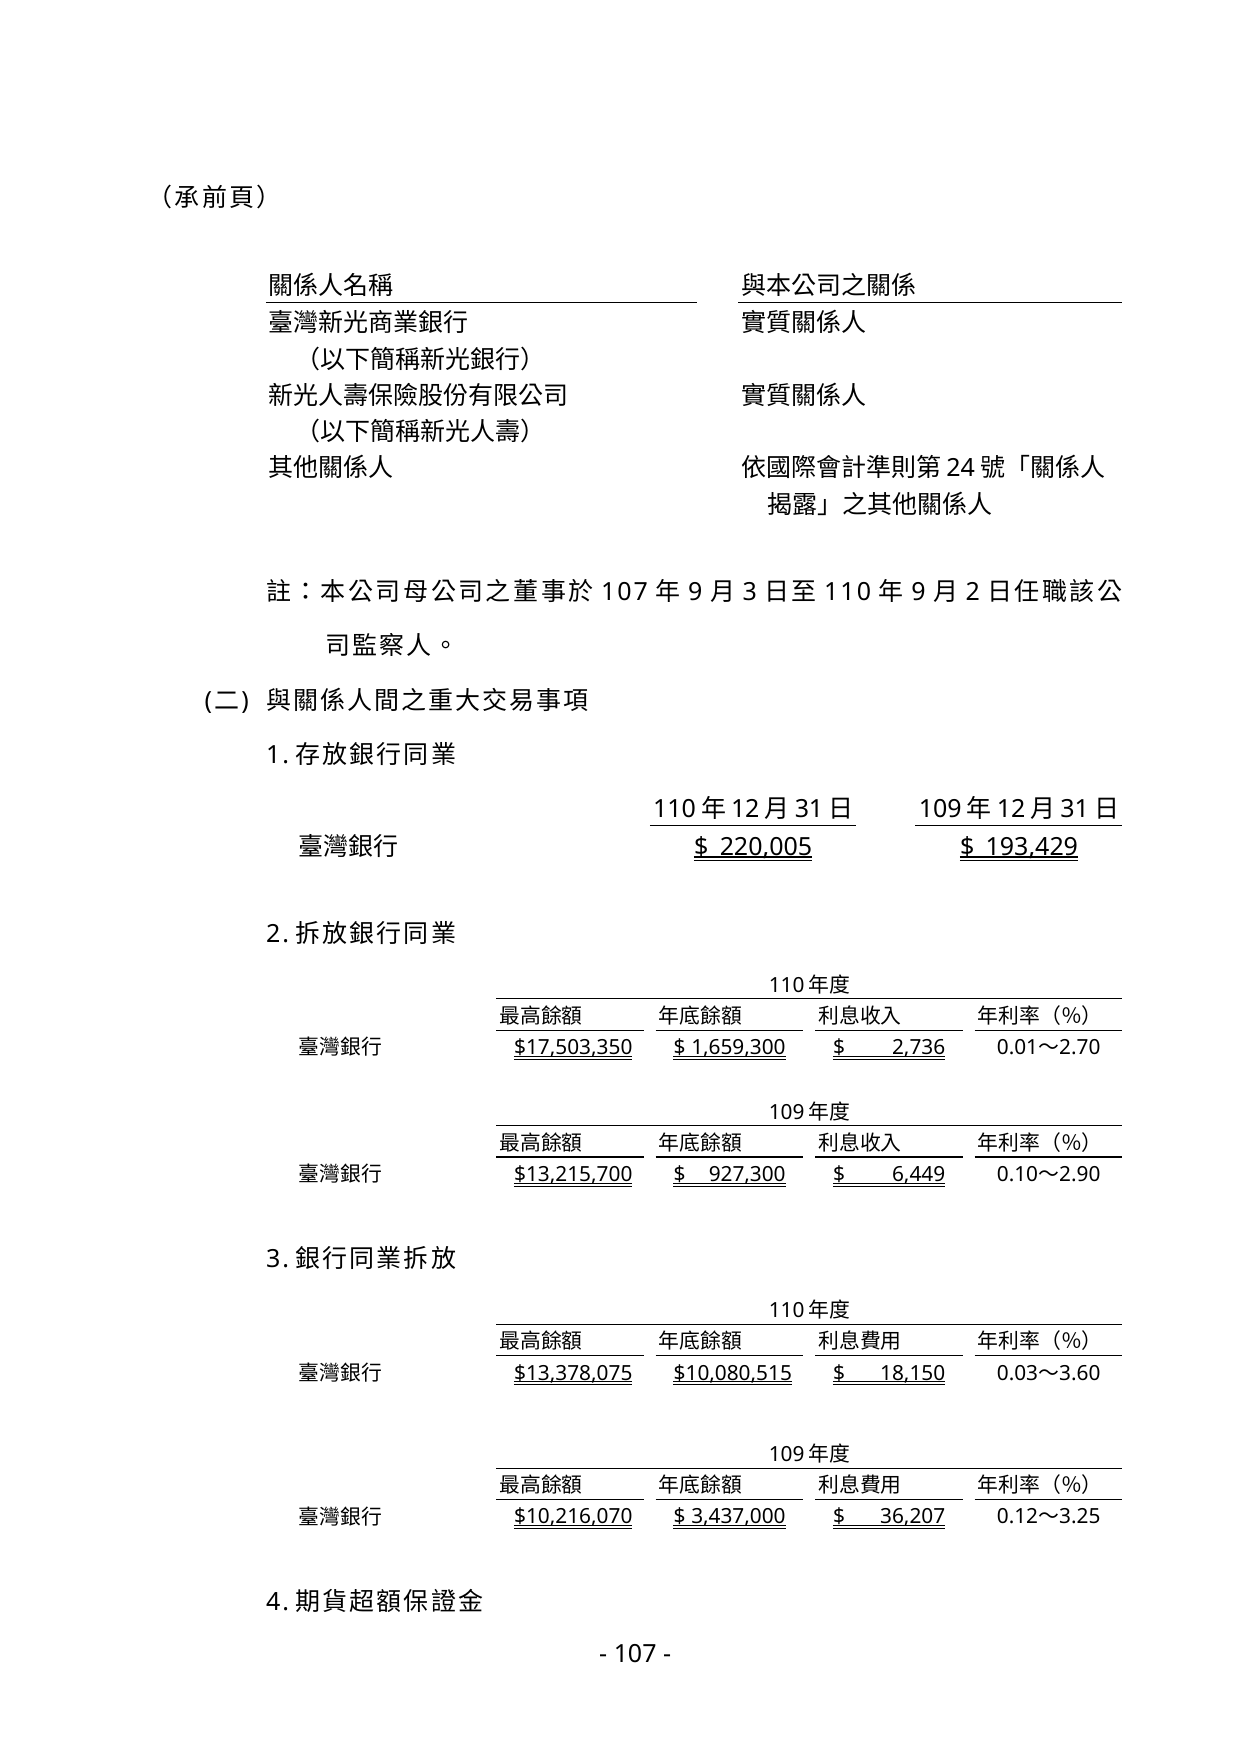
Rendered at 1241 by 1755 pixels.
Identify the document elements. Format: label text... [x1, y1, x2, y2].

table_cell [484, 1125, 496, 1156]
table_cell [644, 1469, 656, 1499]
text (二) 與關係人間之重大交易事項 [177, 680, 1122, 716]
table_cell [644, 1030, 656, 1061]
table_header 110年度 [496, 1293, 1122, 1323]
table_cell [963, 1469, 974, 1499]
table_cell 0.12～3.25 [975, 1500, 1122, 1530]
table_cell [295, 1125, 484, 1156]
table_cell [803, 1030, 815, 1061]
table_header [856, 789, 915, 825]
table_header [697, 266, 738, 302]
table_cell 臺灣銀行 [295, 1030, 484, 1061]
table_cell [644, 999, 656, 1029]
table_header 與本公司之關係 [738, 266, 1122, 302]
table_cell 最高餘額 [496, 1325, 644, 1355]
table_header 109年12月31日 [915, 789, 1122, 825]
table_cell 年利率（％） [975, 1469, 1122, 1499]
table_header 109年度 [496, 1437, 1122, 1467]
table_cell $ 10,080,515 [656, 1356, 803, 1386]
table_cell 臺灣銀行 [295, 1499, 484, 1530]
table_cell 最高餘額 [496, 999, 644, 1029]
table_header [295, 968, 484, 998]
table_cell [697, 375, 738, 448]
table_cell [963, 1126, 974, 1156]
table_cell [644, 1325, 656, 1355]
table_cell [963, 999, 974, 1029]
text （承前頁） [148, 177, 1122, 213]
table_header 110年12月31日 [650, 789, 856, 825]
table_cell [484, 1156, 496, 1188]
table_cell 0.01～2.70 [975, 1031, 1122, 1061]
table_cell $ 3,437,000 [656, 1500, 803, 1530]
table_header [591, 789, 650, 825]
table_cell [484, 1355, 496, 1386]
table_cell 利息費用 [815, 1469, 963, 1499]
table_cell $ 36,207 [815, 1500, 963, 1530]
table_cell [644, 1126, 656, 1156]
table_cell [644, 1499, 656, 1530]
table_cell [963, 1325, 974, 1355]
table_cell 年利率（％） [975, 1325, 1122, 1355]
table_cell $ 10,216,070 [496, 1500, 644, 1530]
table_cell [803, 1499, 815, 1530]
table_cell 實質關係人 [738, 375, 1122, 448]
table_header [295, 1293, 484, 1323]
table_cell [295, 998, 484, 1029]
table_cell 利息收入 [815, 1126, 963, 1156]
table_cell 臺灣銀行 [295, 1156, 484, 1188]
table_cell 新光人壽保險股份有限公司 （以下簡稱新光人壽） [266, 375, 697, 448]
table_cell 0.10～2.90 [975, 1158, 1122, 1188]
table_cell [484, 998, 496, 1029]
table_cell [803, 1156, 815, 1188]
table_cell [591, 825, 650, 862]
table_cell [644, 1156, 656, 1188]
table_cell 臺灣銀行 [295, 825, 591, 862]
text 2. 拆放銀行同業 [266, 913, 1122, 950]
table_cell [963, 1355, 974, 1386]
table_header 110年度 [496, 968, 1122, 998]
table_cell $ 13,215,700 [496, 1158, 644, 1188]
table_cell [484, 1499, 496, 1530]
table_cell $ 6,449 [815, 1158, 963, 1188]
table_cell 臺灣銀行 [295, 1355, 484, 1386]
table_header [295, 1437, 484, 1467]
table_cell [963, 1499, 974, 1530]
table_cell $ 1,659,300 [656, 1031, 803, 1061]
table_cell $ 2,736 [815, 1031, 963, 1061]
table_cell 利息收入 [815, 999, 963, 1029]
table_header [484, 1293, 496, 1323]
table_cell $ 17,503,350 [496, 1031, 644, 1061]
table_cell [484, 1324, 496, 1355]
table_cell 0.03～3.60 [975, 1356, 1122, 1386]
table_cell 利息費用 [815, 1325, 963, 1355]
table_cell [484, 1468, 496, 1499]
table_cell 年底餘額 [656, 999, 803, 1029]
table_header 關係人名稱 [266, 266, 697, 302]
table_cell $ 927,300 [656, 1158, 803, 1188]
table_cell 最高餘額 [496, 1126, 644, 1156]
table_cell 臺灣新光商業銀行 （以下簡稱新光銀行） [266, 303, 697, 375]
table_header [295, 789, 591, 825]
table_cell [697, 448, 738, 520]
table_cell 其他關係人 [266, 448, 697, 520]
table_cell [803, 1469, 815, 1499]
table_cell [803, 1355, 815, 1386]
text 註：本公司母公司之董事於107年9月3日至110年9月2日任職該公司監察人。 [266, 571, 1122, 662]
table_cell 依國際會計準則第24號「關係人揭露」之其他關係人 [738, 448, 1122, 520]
table_cell [803, 1325, 815, 1355]
text 3. 銀行同業拆放 [266, 1239, 1122, 1275]
table_cell $ 13,378,075 [496, 1356, 644, 1386]
table_cell [697, 302, 738, 375]
table_cell $ 18,150 [815, 1356, 963, 1386]
table_header [295, 1095, 484, 1125]
table_cell [803, 999, 815, 1029]
table_cell 年利率（％） [975, 1126, 1122, 1156]
table_cell [484, 1030, 496, 1061]
table_cell 實質關係人 [738, 303, 1122, 375]
table_cell [856, 825, 915, 862]
table_cell 年底餘額 [656, 1325, 803, 1355]
table_cell [803, 1126, 815, 1156]
table_cell $ 193,429 [915, 826, 1122, 862]
table_cell 年底餘額 [656, 1469, 803, 1499]
table_cell 年底餘額 [656, 1126, 803, 1156]
table_header [484, 1437, 496, 1467]
table_header [484, 1095, 496, 1125]
table_header 109年度 [496, 1095, 1122, 1125]
table_cell [644, 1355, 656, 1386]
table_cell [295, 1468, 484, 1499]
table_cell 年利率（％） [975, 999, 1122, 1029]
table_cell [295, 1324, 484, 1355]
table_cell [963, 1030, 974, 1061]
text 4. 期貨超額保證金 [266, 1581, 1122, 1617]
text 1. 存放銀行同業 [266, 734, 1122, 771]
table_cell $ 220,005 [650, 826, 856, 862]
table_cell [963, 1156, 974, 1188]
table_header [484, 968, 496, 998]
table_cell 最高餘額 [496, 1469, 644, 1499]
